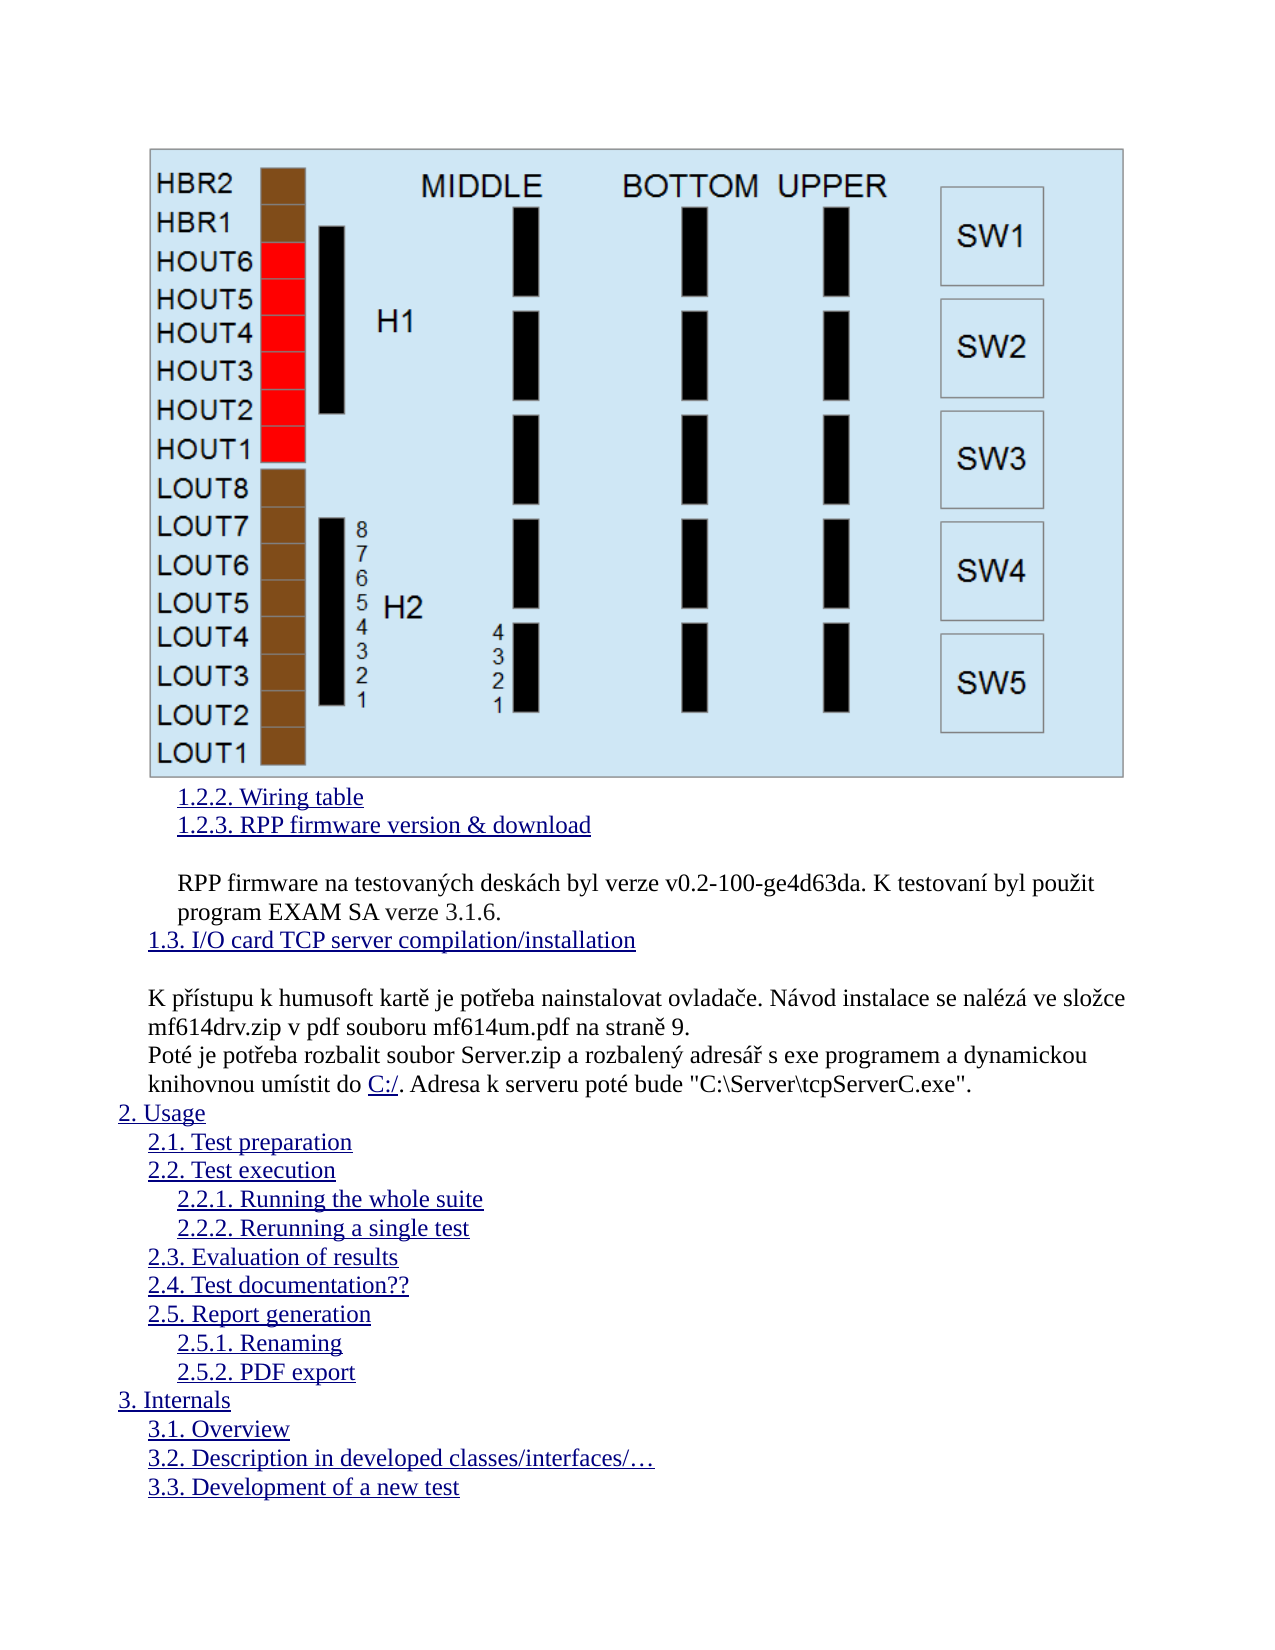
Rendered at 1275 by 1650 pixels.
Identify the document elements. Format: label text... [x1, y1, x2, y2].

text 1.2.3. RPP firmware version & download [177, 810, 1157, 839]
text 2.5.1. Renaming [177, 1328, 1157, 1357]
text 2. Usage [118, 1098, 1157, 1127]
text 1.3. I/O card TCP server compilation/installation [148, 925, 1157, 954]
text 1.2.2. Wiring table [177, 782, 1157, 810]
text 2.2. Test execution [148, 1155, 1157, 1184]
text 2.5.2. PDF export [177, 1357, 1157, 1385]
text 3. Internals [118, 1385, 1157, 1414]
text 2.4. Test documentation?? [148, 1270, 1157, 1299]
text 2.2.2. Rerunning a single test [177, 1213, 1157, 1242]
text 2.3. Evaluation of results [148, 1242, 1157, 1270]
text 2.2.1. Running the whole suite [177, 1184, 1157, 1213]
text 2.5. Report generation [148, 1299, 1157, 1328]
text RPP firmware na testovaných deskách byl verze v0.2-100-ge4d63da. K testovaní byl použit program EXAM SA verze 3.1.6. [177, 868, 1157, 925]
text K přístupu k humusoft kartě je potřeba nainstalovat ovladače. Návod instalace se nalézá ve složce mf614drv.zip v pdf souboru mf614um.pdf na straně 9. [148, 983, 1157, 1040]
text 3.2. Description in developed classes/interfaces/… [148, 1443, 1157, 1472]
text 3.1. Overview [148, 1414, 1157, 1443]
text 2.1. Test preparation [148, 1127, 1157, 1155]
text Poté je potřeba rozbalit soubor Server.zip a rozbalený adresář s exe programem a dynamickou knihovnou umístit do C:/. Adresa k serveru poté bude "C:\Server\tcpServerC.exe". [148, 1040, 1157, 1098]
picture [147, 146, 1128, 782]
text 3.3. Development of a new test [148, 1472, 1157, 1500]
